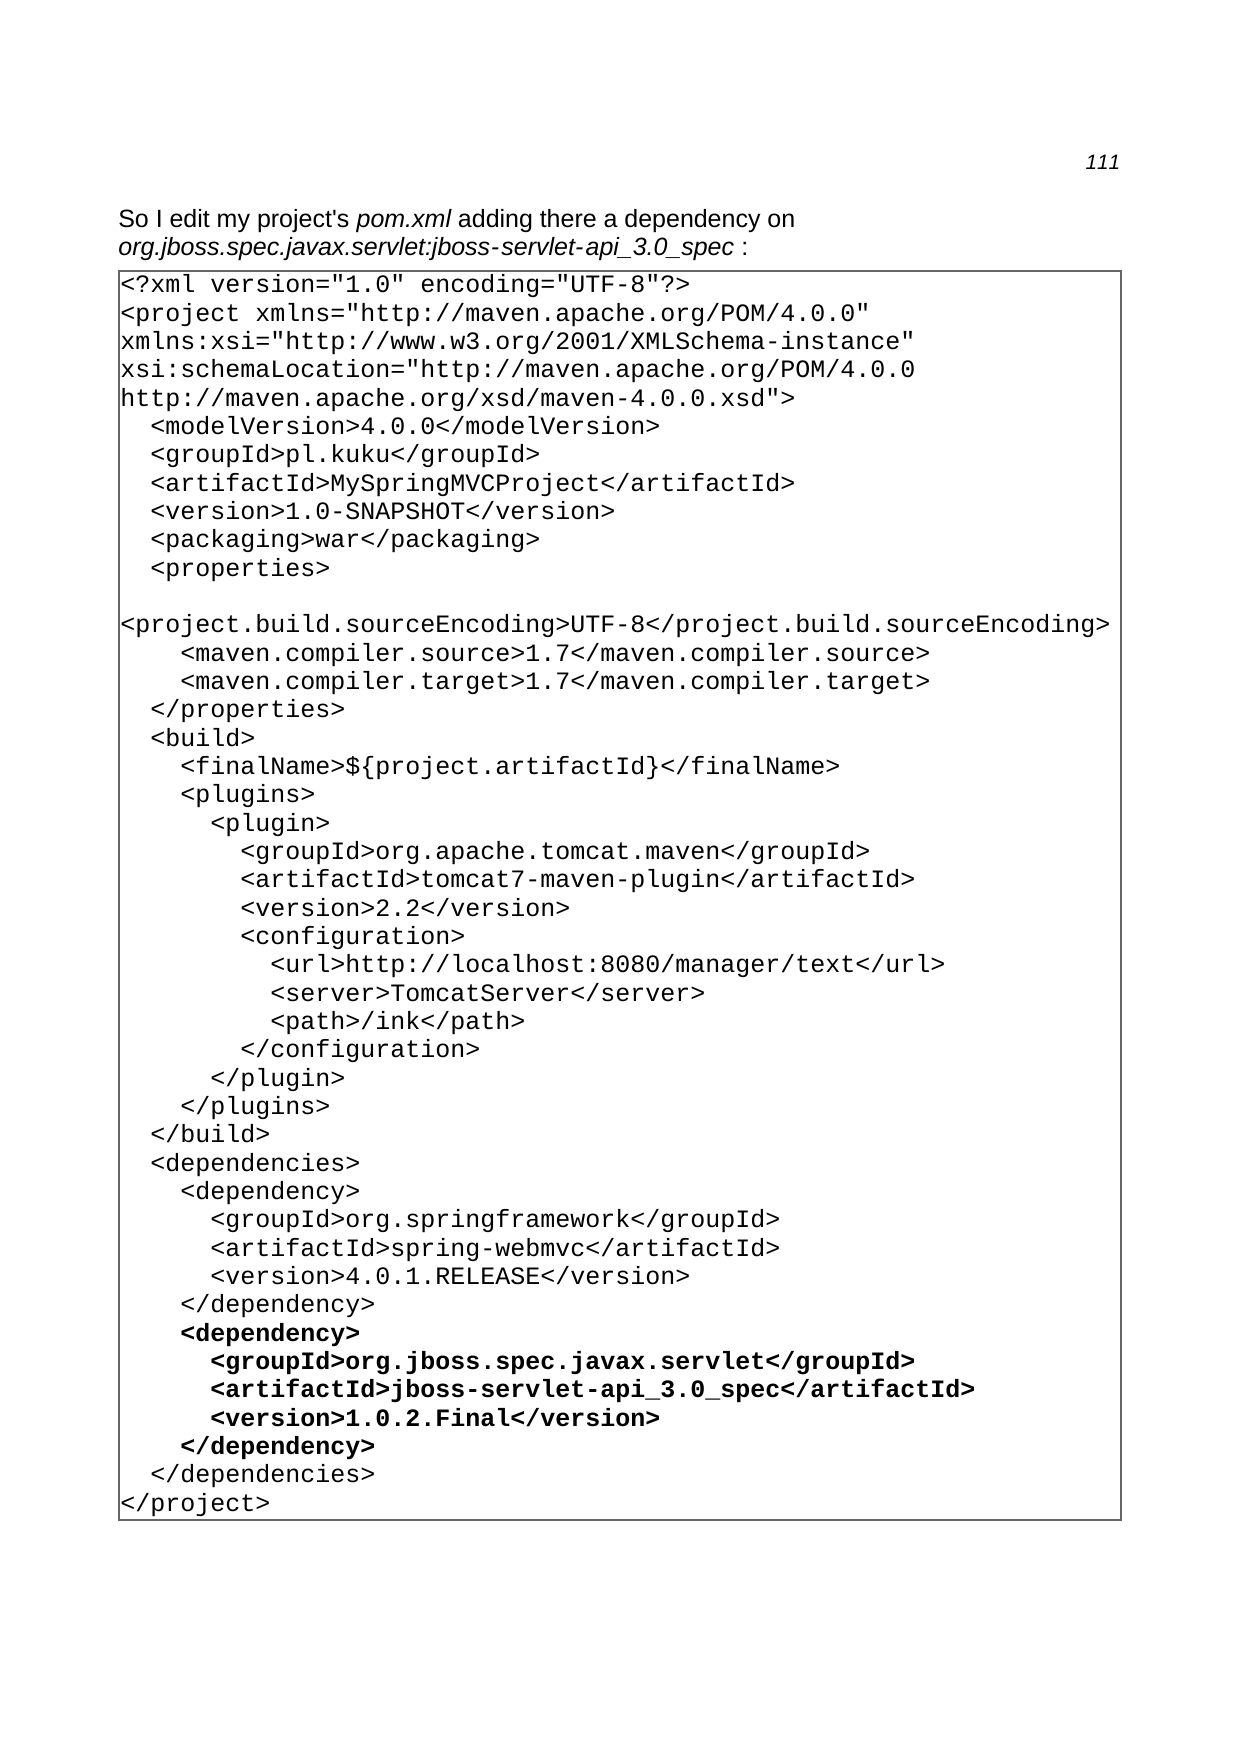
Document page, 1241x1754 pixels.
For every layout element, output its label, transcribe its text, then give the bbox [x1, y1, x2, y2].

text </configuration> [120, 1035, 1120, 1063]
text <dependency> [120, 1318, 1120, 1347]
text <dependency> [120, 1177, 1120, 1205]
text <project xmlns="http://maven.apache.org/POM/4.0.0" xmlns:xsi="http://www.w3.org/2001/XMLSchema-instance" xsi:schemaLocation="http://maven.apache.org/POM/4.0.0 http://maven.apache.org/xsd/maven-4.0.0.xsd"> [120, 298, 1120, 412]
text <maven.compiler.source>1.7</maven.compiler.source> [120, 638, 1120, 667]
text <version>4.0.1.RELEASE</version> [120, 1262, 1120, 1290]
text <artifactId>tomcat7-maven-plugin</artifactId> [120, 865, 1120, 893]
text <properties> [120, 553, 1120, 582]
text <version>2.2</version> [120, 893, 1120, 922]
text </dependency> [120, 1290, 1120, 1318]
text <url>http://localhost:8080/manager/text</url> [120, 950, 1120, 978]
text <artifactId>MySpringMVCProject</artifactId> [120, 468, 1120, 497]
text <groupId>org.springframework</groupId> [120, 1205, 1120, 1233]
text <plugin> [120, 808, 1120, 837]
text <artifactId>spring-webmvc</artifactId> [120, 1233, 1120, 1262]
text So I edit my project's pom.xml adding there a dependency on org.jboss.spec.javax.servlet:jboss‑servlet‑api_3.0_spec : [118, 205, 1122, 261]
text <maven.compiler.target>1.7</maven.compiler.target> [120, 667, 1120, 695]
text </dependency> [120, 1432, 1120, 1460]
text <version>1.0.2.Final</version> [120, 1403, 1120, 1432]
text <plugins> [120, 780, 1120, 808]
text </plugin> [120, 1063, 1120, 1092]
text <configuration> [120, 922, 1120, 950]
text <finalName>${project.artifactId}</finalName> [120, 752, 1120, 780]
text <project.build.sourceEncoding>UTF-8</project.build.sourceEncoding> [120, 582, 1120, 638]
text <?xml version="1.0" encoding="UTF-8"?> [120, 272, 1120, 298]
text </properties> [120, 695, 1120, 723]
text <groupId>org.jboss.spec.javax.servlet</groupId> [120, 1347, 1120, 1375]
text <server>TomcatServer</server> [120, 978, 1120, 1007]
text <packaging>war</packaging> [120, 525, 1120, 553]
text <groupId>org.apache.tomcat.maven</groupId> [120, 837, 1120, 865]
text </project> [120, 1488, 1120, 1519]
text </build> [120, 1120, 1120, 1148]
text <build> [120, 723, 1120, 752]
text <dependencies> [120, 1148, 1120, 1177]
text <modelVersion>4.0.0</modelVersion> [120, 412, 1120, 440]
text </plugins> [120, 1092, 1120, 1120]
text <path>/ink</path> [120, 1007, 1120, 1035]
text <groupId>pl.kuku</groupId> [120, 440, 1120, 468]
text </dependencies> [120, 1460, 1120, 1488]
text <artifactId>jboss-servlet-api_3.0_spec</artifactId> [120, 1375, 1120, 1403]
text <version>1.0-SNAPSHOT</version> [120, 497, 1120, 525]
